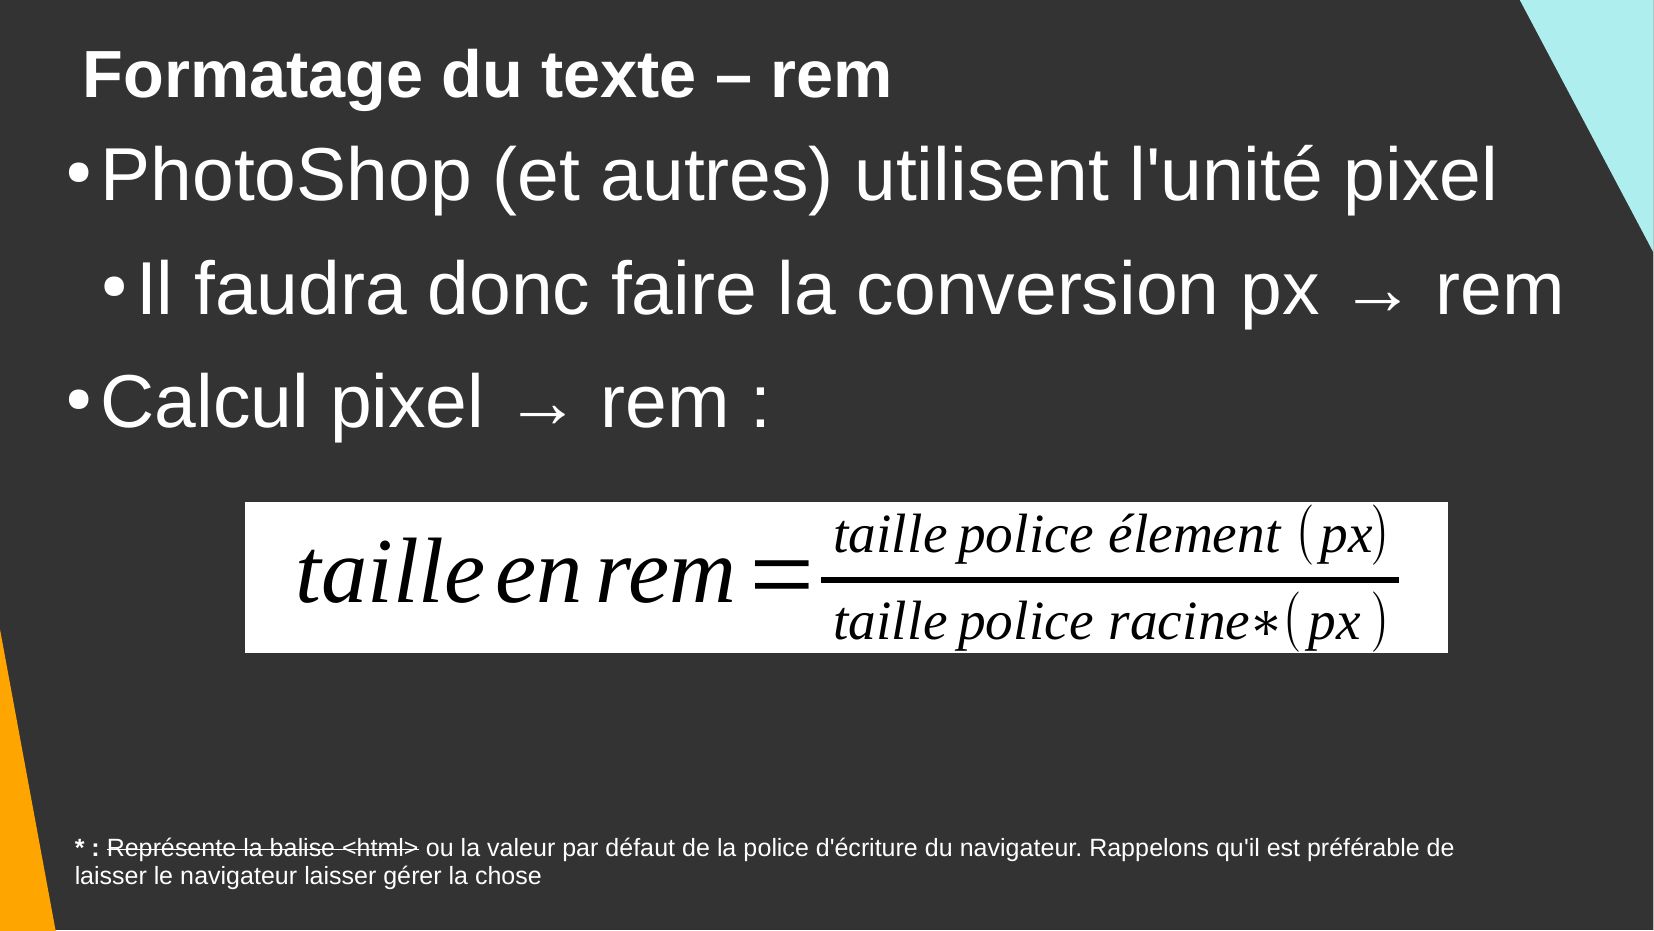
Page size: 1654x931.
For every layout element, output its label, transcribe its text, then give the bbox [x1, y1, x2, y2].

chart [245, 501, 1449, 653]
text_box [0, 629, 56, 931]
text_box * : Représente la balise <html> ou la valeur par défaut de la police d'écriture du navigateur. Rappelons qu'il est préférable de laisser le navigateur laisser gérer la chose [60, 826, 1546, 910]
subtitle PhotoShop (et autres) utilisent l'unité pixel Il faudra donc faire la conversion px → rem Calcul pixel → rem : [65, 132, 1642, 473]
text_box [1519, 0, 1654, 254]
title Formatage du texte – rem [82, 37, 1571, 132]
